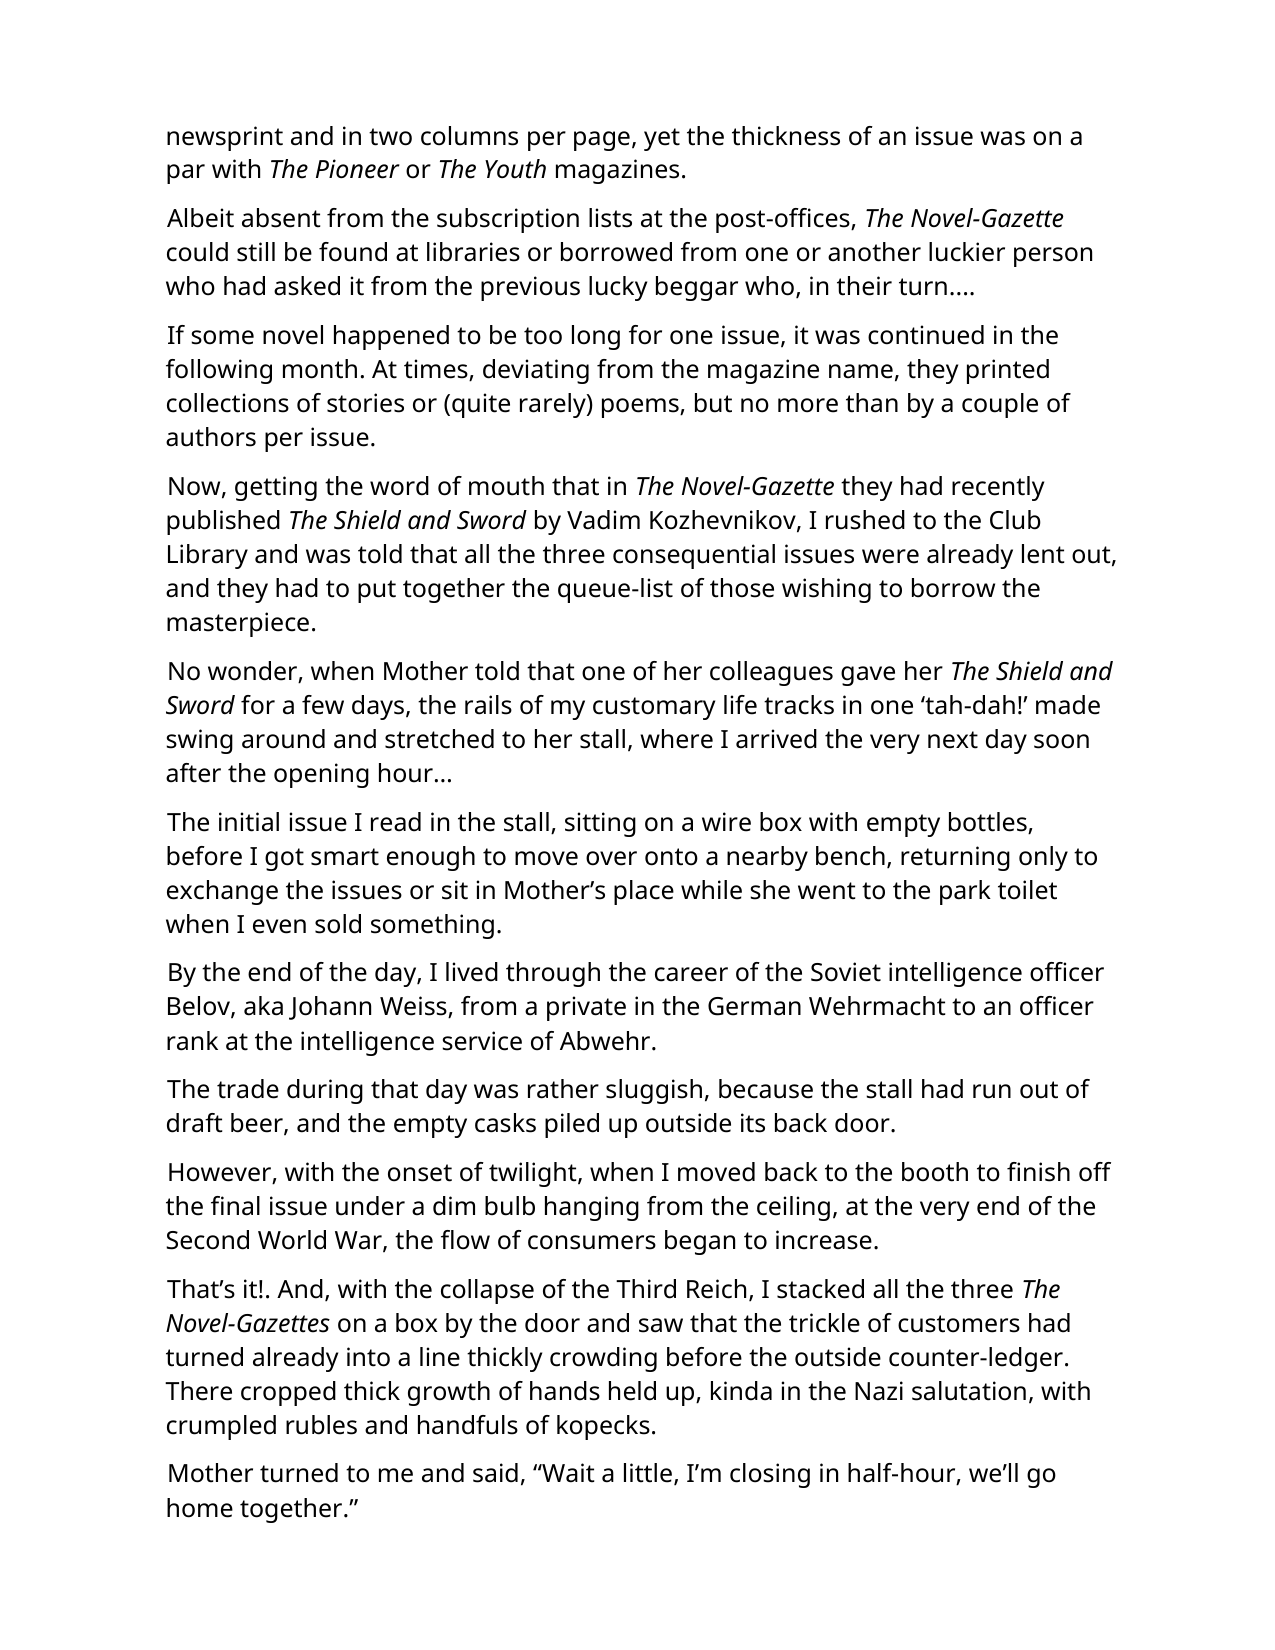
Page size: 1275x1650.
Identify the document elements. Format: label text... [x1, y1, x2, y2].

text The trade during that day was rather sluggish, because the stall had run out of draft beer, and the empty casks piled up outside its back door. [165, 1072, 1118, 1140]
text No wonder, when Mother told that one of her colleagues gave her The Shield and Sword for a few days, the rails of my customary life tracks in one ‘tah-dah!’ made swing around and stretched to her stall, where I arrived the very next day soon after the opening hour… [165, 653, 1118, 789]
text By the end of the day, I lived through the career of the Soviet intelligence officer Belov, aka Johann Weiss, from a private in the German Wehrmacht to an officer rank at the intelligence service of Abwehr. [165, 955, 1118, 1057]
text Now, getting the word of mouth that in The Novel-Gazette they had recently published The Shield and Sword by Vadim Kozhevnikov, I rushed to the Club Library and was told that all the three consequential issues were already lent out, and they had to put together the queue-list of those wishing to borrow the masterpiece. [165, 468, 1118, 639]
text However, with the onset of twilight, when I moved back to the booth to finish off the final issue under a dim bulb hanging from the ceiling, at the very end of the Second World War, the flow of consumers began to increase. [165, 1154, 1118, 1257]
text That’s it!. And, with the collapse of the Third Reich, I stacked all the three The Novel-Gazettes on a box by the door and saw that the trickle of customers had turned already into a line thickly crowding before the outside counter-ledger. There cropped thick growth of hands held up, kinda in the Nazi salutation, with crumpled rubles and handfuls of kopecks. [165, 1271, 1118, 1442]
text The initial issue I read in the stall, sitting on a wire box with empty bottles, before I got smart enough to move over onto a nearby bench, returning only to exchange the issues or sit in Mother’s place while she went to the park toilet when I even sold something. [165, 804, 1118, 940]
text Mother turned to me and said, “Wait a little, I’m closing in half-hour, we’ll go home together.” [165, 1456, 1118, 1524]
text If some novel happened to be too long for one issue, it was continued in the following month. At times, deviating from the magazine name, they printed collections of stories or (quite rarely) poems, but no more than by a couple of authors per issue. [165, 318, 1118, 454]
text newsprint and in two columns per page, yet the thickness of an issue was on a par with The Pioneer or The Youth magazines. [165, 118, 1118, 186]
text Albeit absent from the subscription lists at the post-offices, The Novel-Gazette could still be found at libraries or borrowed from one or another luckier person who had asked it from the previous lucky beggar who, in their turn.... [165, 201, 1118, 303]
